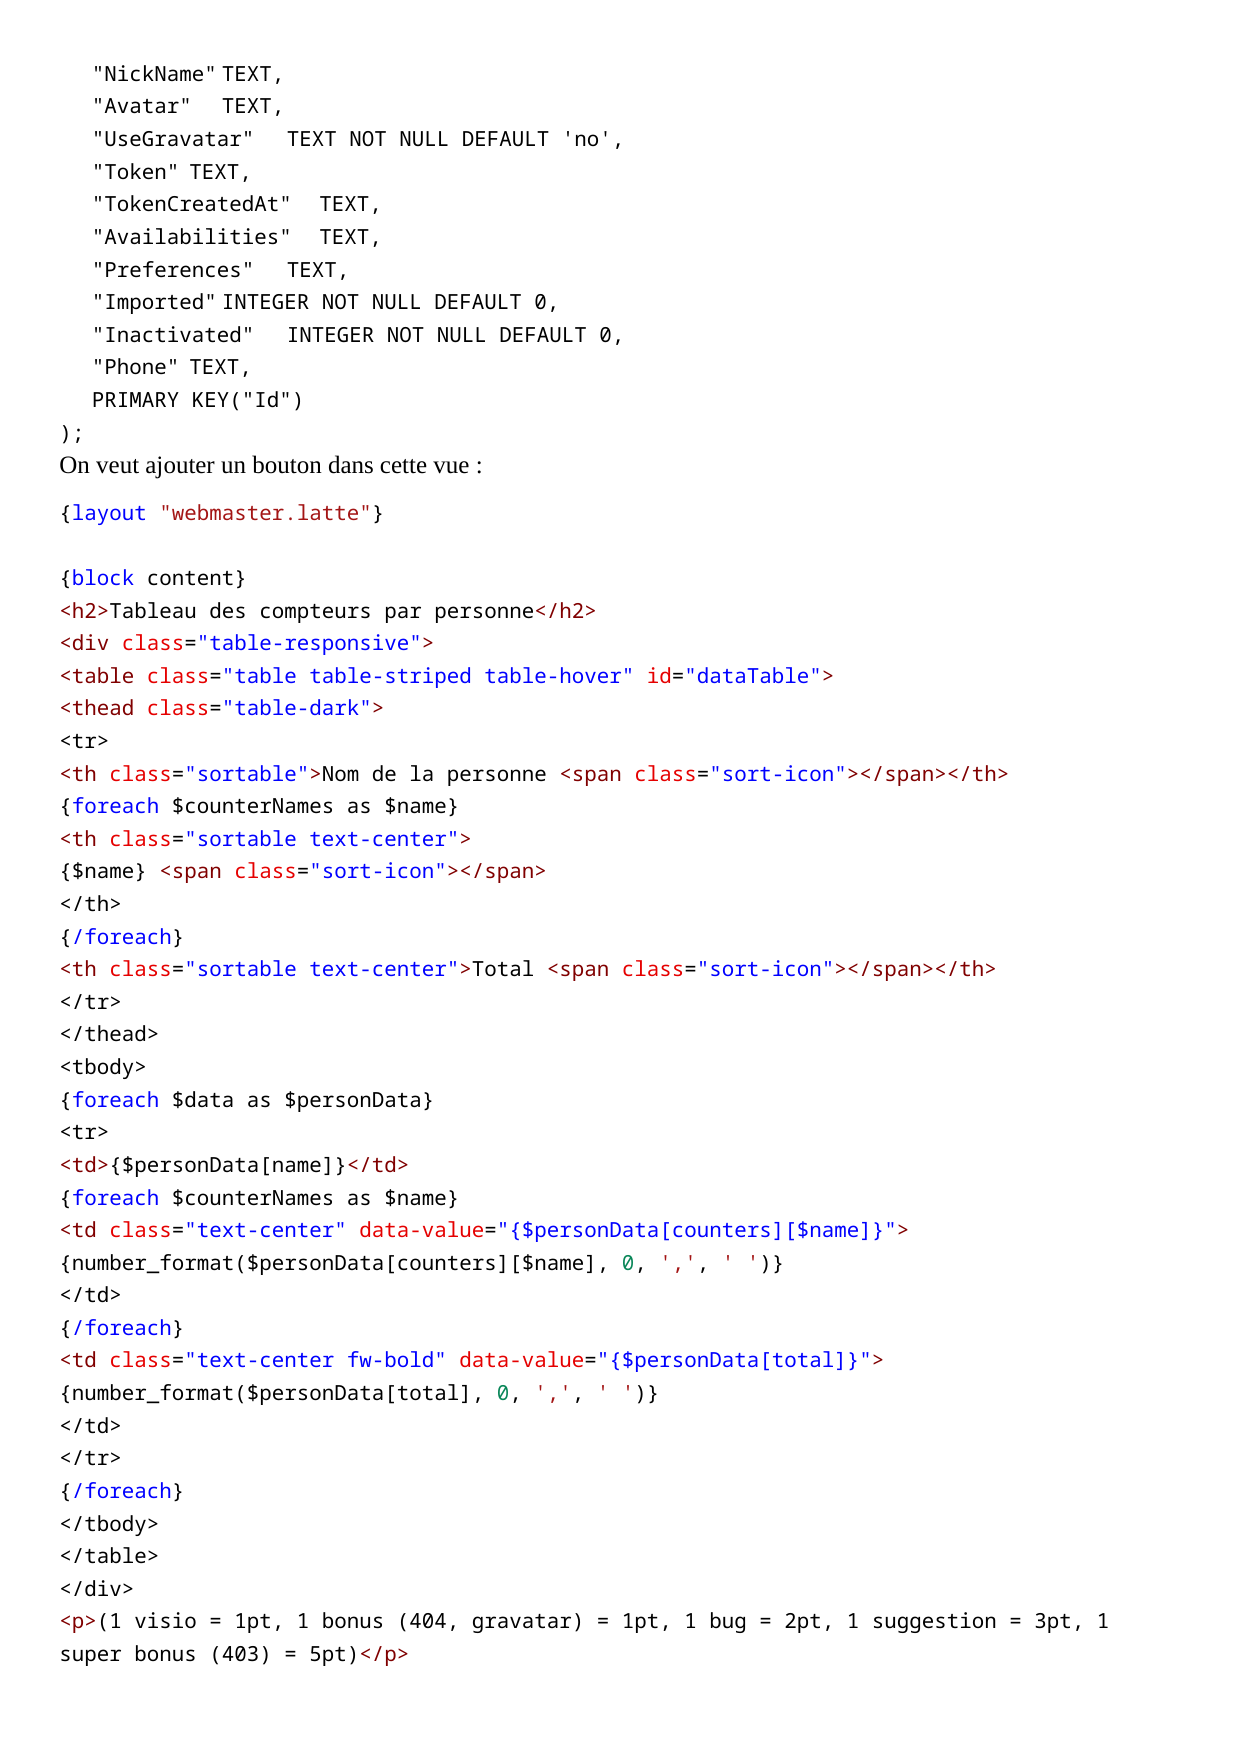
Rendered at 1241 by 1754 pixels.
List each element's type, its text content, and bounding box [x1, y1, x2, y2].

text <h2>Tableau des compteurs par personne</h2> [59, 596, 1181, 624]
text </div> [59, 1574, 1181, 1602]
text ); [59, 418, 1181, 446]
text {number_format($personData[counters][$name], 0, ',', ' ')} [59, 1248, 1181, 1276]
text </th> [59, 889, 1181, 918]
text <tr> [59, 726, 1181, 754]
text </td> [59, 1280, 1181, 1309]
text {/foreach} [59, 1476, 1181, 1504]
text <td class="text-center fw-bold" data-value="{$personData[total]}"> [59, 1346, 1181, 1374]
text {block content} [59, 563, 1181, 592]
text <th class="sortable text-center"> [59, 824, 1181, 852]
text "Inactivated" INTEGER NOT NULL DEFAULT 0, [59, 320, 1181, 348]
text <p>(1 visio = 1pt, 1 bonus (404, gravatar) = 1pt, 1 bug = 2pt, 1 suggestion = 3pt, 1 super bonus (403) = 5pt)</p> [59, 1606, 1181, 1667]
text "Imported" INTEGER NOT NULL DEFAULT 0, [59, 287, 1181, 316]
text <th class="sortable">Nom de la personne <span class="sort-icon"></span></th> [59, 759, 1181, 787]
text {$name} <span class="sort-icon"></span> [59, 857, 1181, 885]
text <tr> [59, 1117, 1181, 1146]
text "TokenCreatedAt" TEXT, [59, 189, 1181, 218]
text "UseGravatar" TEXT NOT NULL DEFAULT 'no', [59, 124, 1181, 153]
text <th class="sortable text-center">Total <span class="sort-icon"></span></th> [59, 954, 1181, 983]
text <table class="table table-striped table-hover" id="dataTable"> [59, 661, 1181, 689]
text "Token" TEXT, [59, 157, 1181, 185]
text {foreach $counterNames as $name} [59, 791, 1181, 820]
text "Availabilities" TEXT, [59, 222, 1181, 251]
text {layout "webmaster.latte"} [59, 498, 1181, 526]
text </tbody> [59, 1509, 1181, 1537]
text {foreach $counterNames as $name} [59, 1183, 1181, 1211]
text {number_format($personData[total], 0, ',', ' ')} [59, 1378, 1181, 1407]
text "Avatar" TEXT, [59, 92, 1181, 120]
text <div class="table-responsive"> [59, 628, 1181, 657]
text "Preferences" TEXT, [59, 255, 1181, 283]
text </tr> [59, 1443, 1181, 1472]
text </table> [59, 1541, 1181, 1570]
text </thead> [59, 1019, 1181, 1048]
text <td>{$personData[name]}</td> [59, 1150, 1181, 1178]
text On veut ajouter un bouton dans cette vue : [59, 450, 1181, 479]
text "NickName" TEXT, [59, 59, 1181, 87]
text </td> [59, 1411, 1181, 1439]
text {/foreach} [59, 922, 1181, 950]
text {/foreach} [59, 1313, 1181, 1341]
text <td class="text-center" data-value="{$personData[counters][$name]}"> [59, 1215, 1181, 1244]
text PRIMARY KEY("Id") [59, 385, 1181, 413]
text </tr> [59, 987, 1181, 1015]
text <thead class="table-dark"> [59, 693, 1181, 722]
text <tbody> [59, 1052, 1181, 1081]
text {foreach $data as $personData} [59, 1085, 1181, 1113]
text "Phone" TEXT, [59, 352, 1181, 381]
